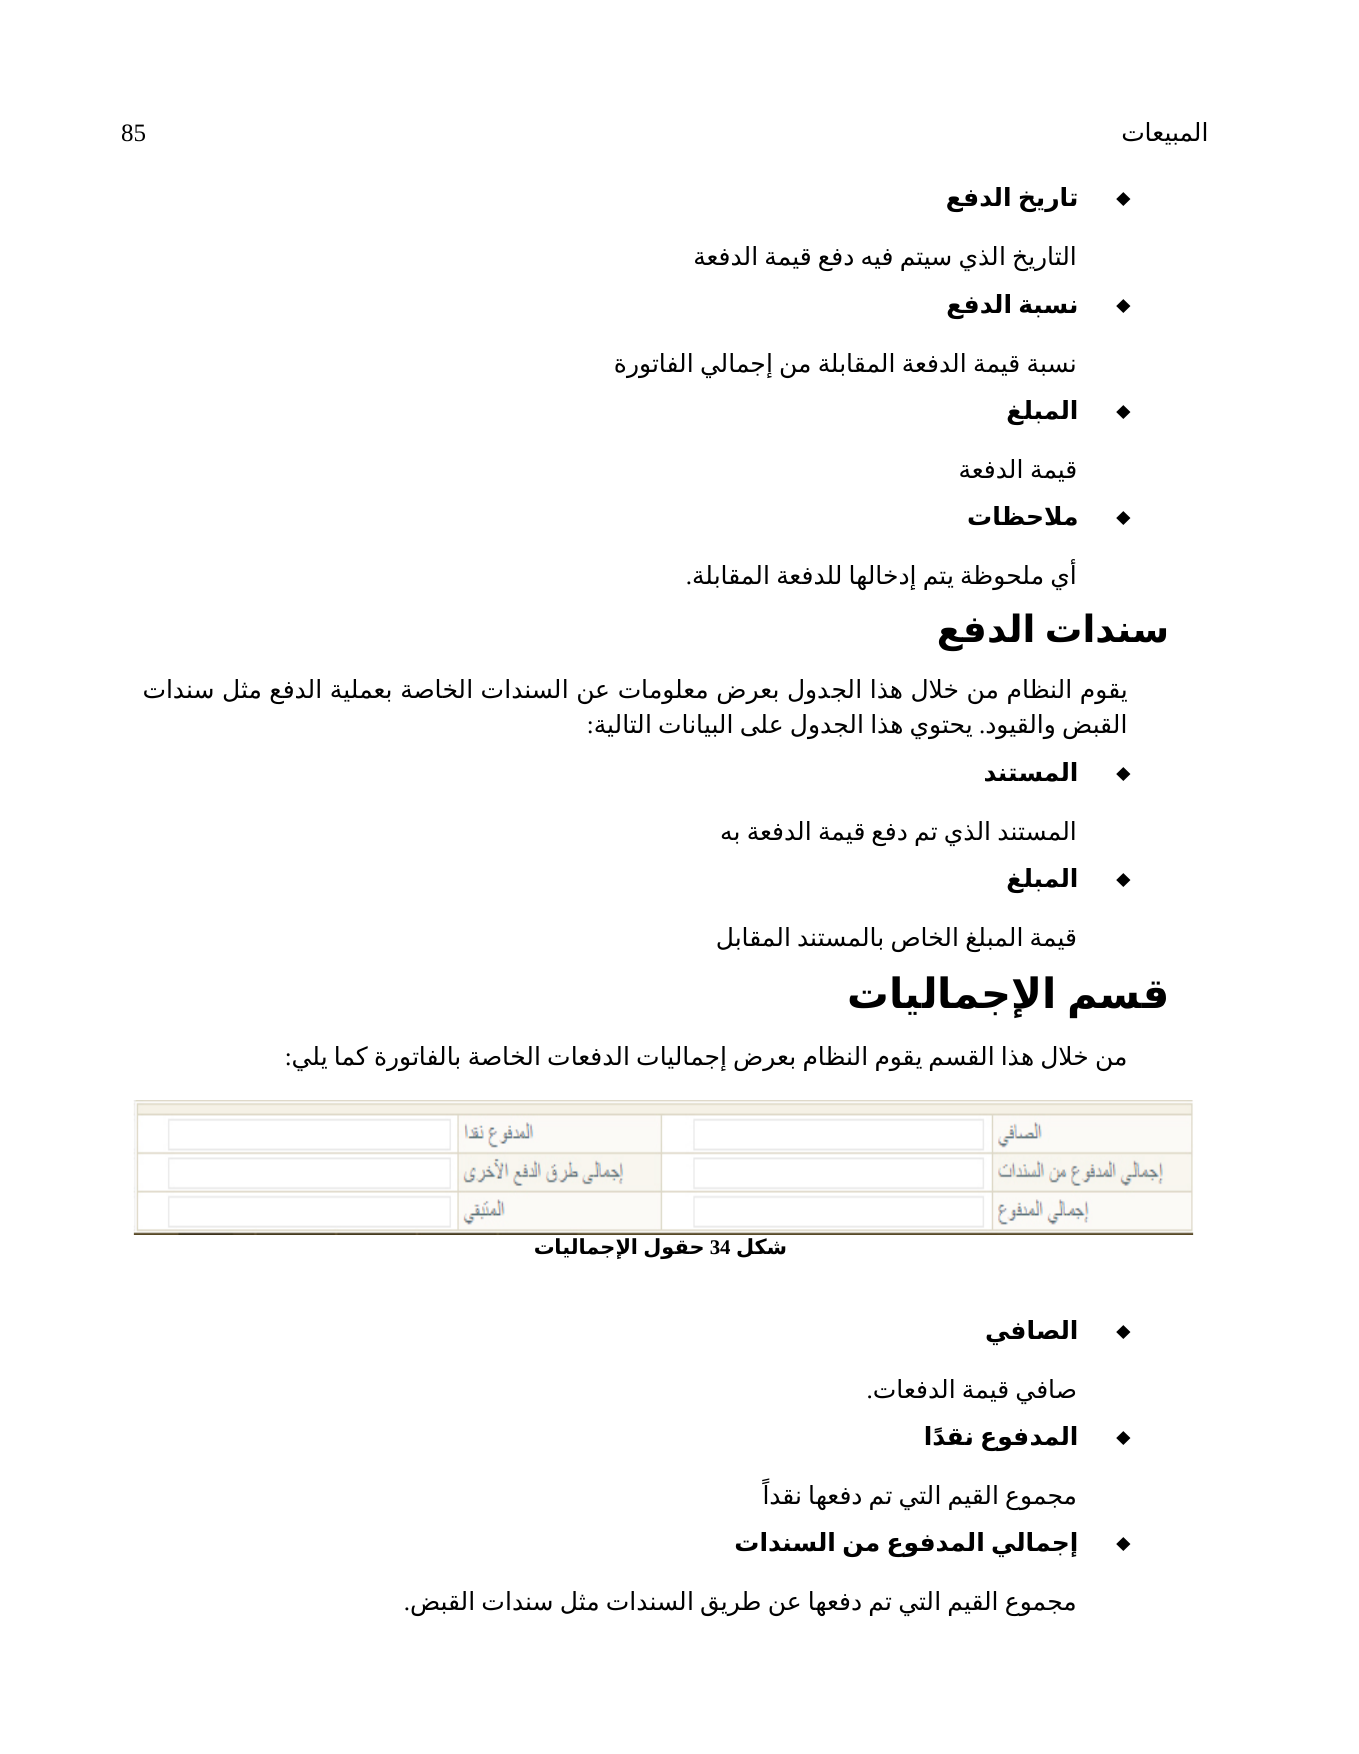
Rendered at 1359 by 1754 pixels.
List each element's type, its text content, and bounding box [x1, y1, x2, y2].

text قسم الإجماليات [142, 969, 1169, 1017]
text قيمة المبلغ الخاص بالمستند المقابل [142, 916, 1077, 952]
text التاريخ الذي سيتم فيه دفع قيمة الدفعة [142, 236, 1077, 271]
text أي ملحوظة يتم إدخالها للدفعة المقابلة. [142, 554, 1077, 590]
list المبلغ [177, 857, 1116, 893]
text قيمة الدفعة [142, 448, 1077, 484]
text سندات الدفع [142, 608, 1169, 651]
text يقوم النظام من خلال هذا الجدول بعرض معلومات عن السندات الخاصة بعملية الدفع مثل سندات القبض والقيود. يحتوي هذا الجدول على البيانات التالية: [142, 668, 1128, 739]
list المدفوع نقدًا [177, 1416, 1116, 1451]
picture [133, 1100, 1194, 1235]
list ملاحظات [177, 496, 1116, 531]
text نسبة قيمة الدفعة المقابلة من إجمالي الفاتورة [142, 342, 1077, 377]
list الصافي [177, 1309, 1116, 1345]
list المبلغ [177, 389, 1116, 425]
text صافي قيمة الدفعات. [142, 1368, 1077, 1404]
list المستند [177, 751, 1116, 787]
text مجموع القيم التي تم دفعها عن طريق السندات مثل سندات القبض. [142, 1581, 1077, 1616]
text شكل 34 حقول الإجماليات [128, 1235, 1198, 1259]
list نسبة الدفع [177, 283, 1116, 318]
text من خلال هذا القسم يقوم النظام بعرض إجماليات الدفعات الخاصة بالفاتورة كما يلي: [142, 1035, 1128, 1071]
list تاريخ الدفع [177, 177, 1116, 212]
list إجمالي المدفوع من السندات [177, 1522, 1116, 1557]
text مجموع القيم التي تم دفعها نقداً [142, 1474, 1077, 1510]
text المستند الذي تم دفع قيمة الدفعة به [142, 810, 1077, 846]
